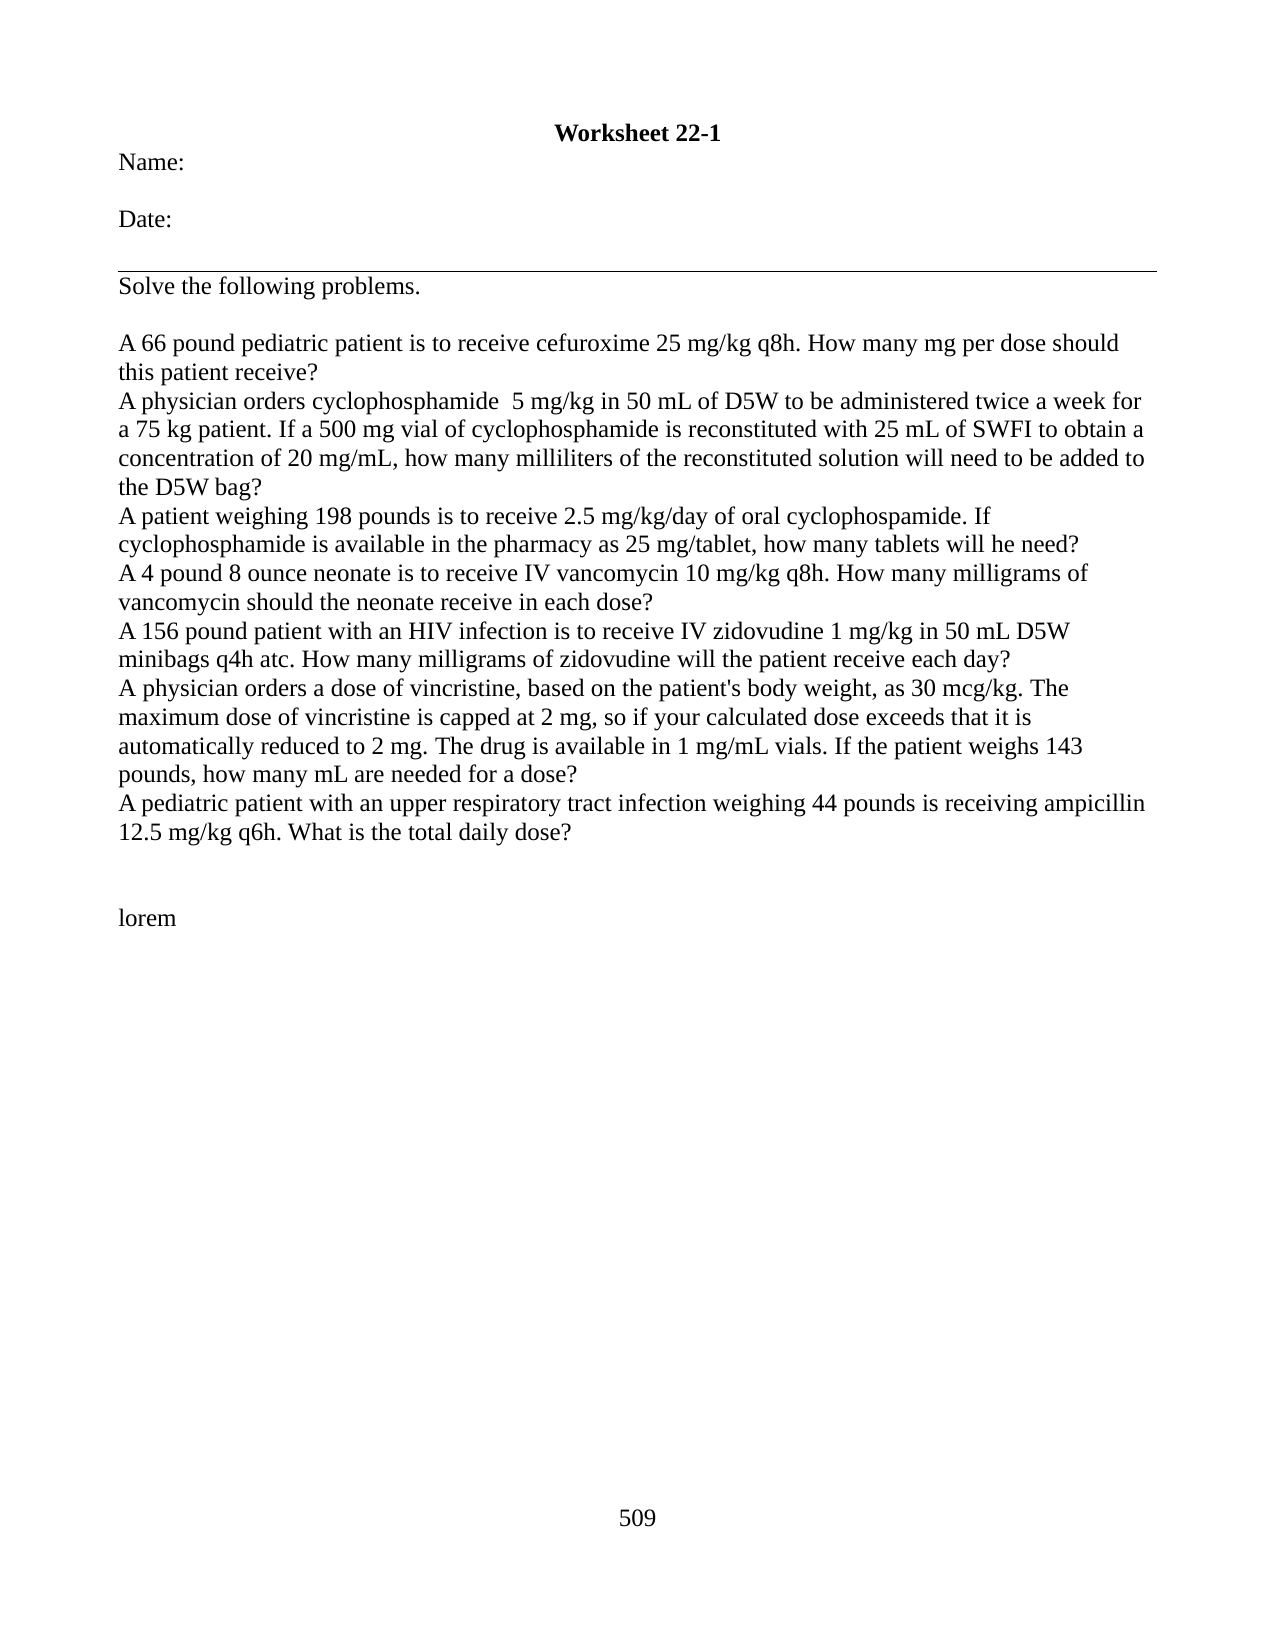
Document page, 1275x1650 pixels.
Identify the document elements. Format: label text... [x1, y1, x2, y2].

text Date: [118, 204, 1157, 233]
text A 156 pound patient with an HIV infection is to receive IV zidovudine 1 mg/kg in 50 mL D5W minibags q4h atc. How many milligrams of zidovudine will the patient receive each day? [118, 616, 1157, 673]
text Solve the following problems. [118, 272, 1157, 299]
text A patient weighing 198 pounds is to receive 2.5 mg/kg/day of oral cyclophospamide. If cyclophosphamide is available in the pharmacy as 25 mg/tablet, how many tablets will he need? [118, 501, 1157, 558]
text A physician orders cyclophosphamide 5 mg/kg in 50 mL of D5W to be administered twice a week for a 75 kg patient. If a 500 mg vial of cyclophosphamide is reconstituted with 25 mL of SWFI to obtain a concentration of 20 mg/mL, how many milliliters of the reconstituted solution will need to be added to the D5W bag? [118, 386, 1157, 501]
text A pediatric patient with an upper respiratory tract infection weighing 44 pounds is receiving ampicillin 12.5 mg/kg q6h. What is the total daily dose? [118, 788, 1157, 846]
text lorem [118, 903, 1157, 932]
text A physician orders a dose of vincristine, based on the patient's body weight, as 30 mcg/kg. The maximum dose of vincristine is capped at 2 mg, so if your calculated dose exceeds that it is automatically reduced to 2 mg. The drug is available in 1 mg/mL vials. If the patient weighs 143 pounds, how many mL are needed for a dose? [118, 673, 1157, 788]
text Name: [118, 147, 1157, 176]
text Worksheet 22-1 [118, 118, 1157, 147]
text A 66 pound pediatric patient is to receive cefuroxime 25 mg/kg q8h. How many mg per dose should this patient receive? [118, 328, 1157, 386]
text A 4 pound 8 ounce neonate is to receive IV vancomycin 10 mg/kg q8h. How many milligrams of vancomycin should the neonate receive in each dose? [118, 558, 1157, 616]
